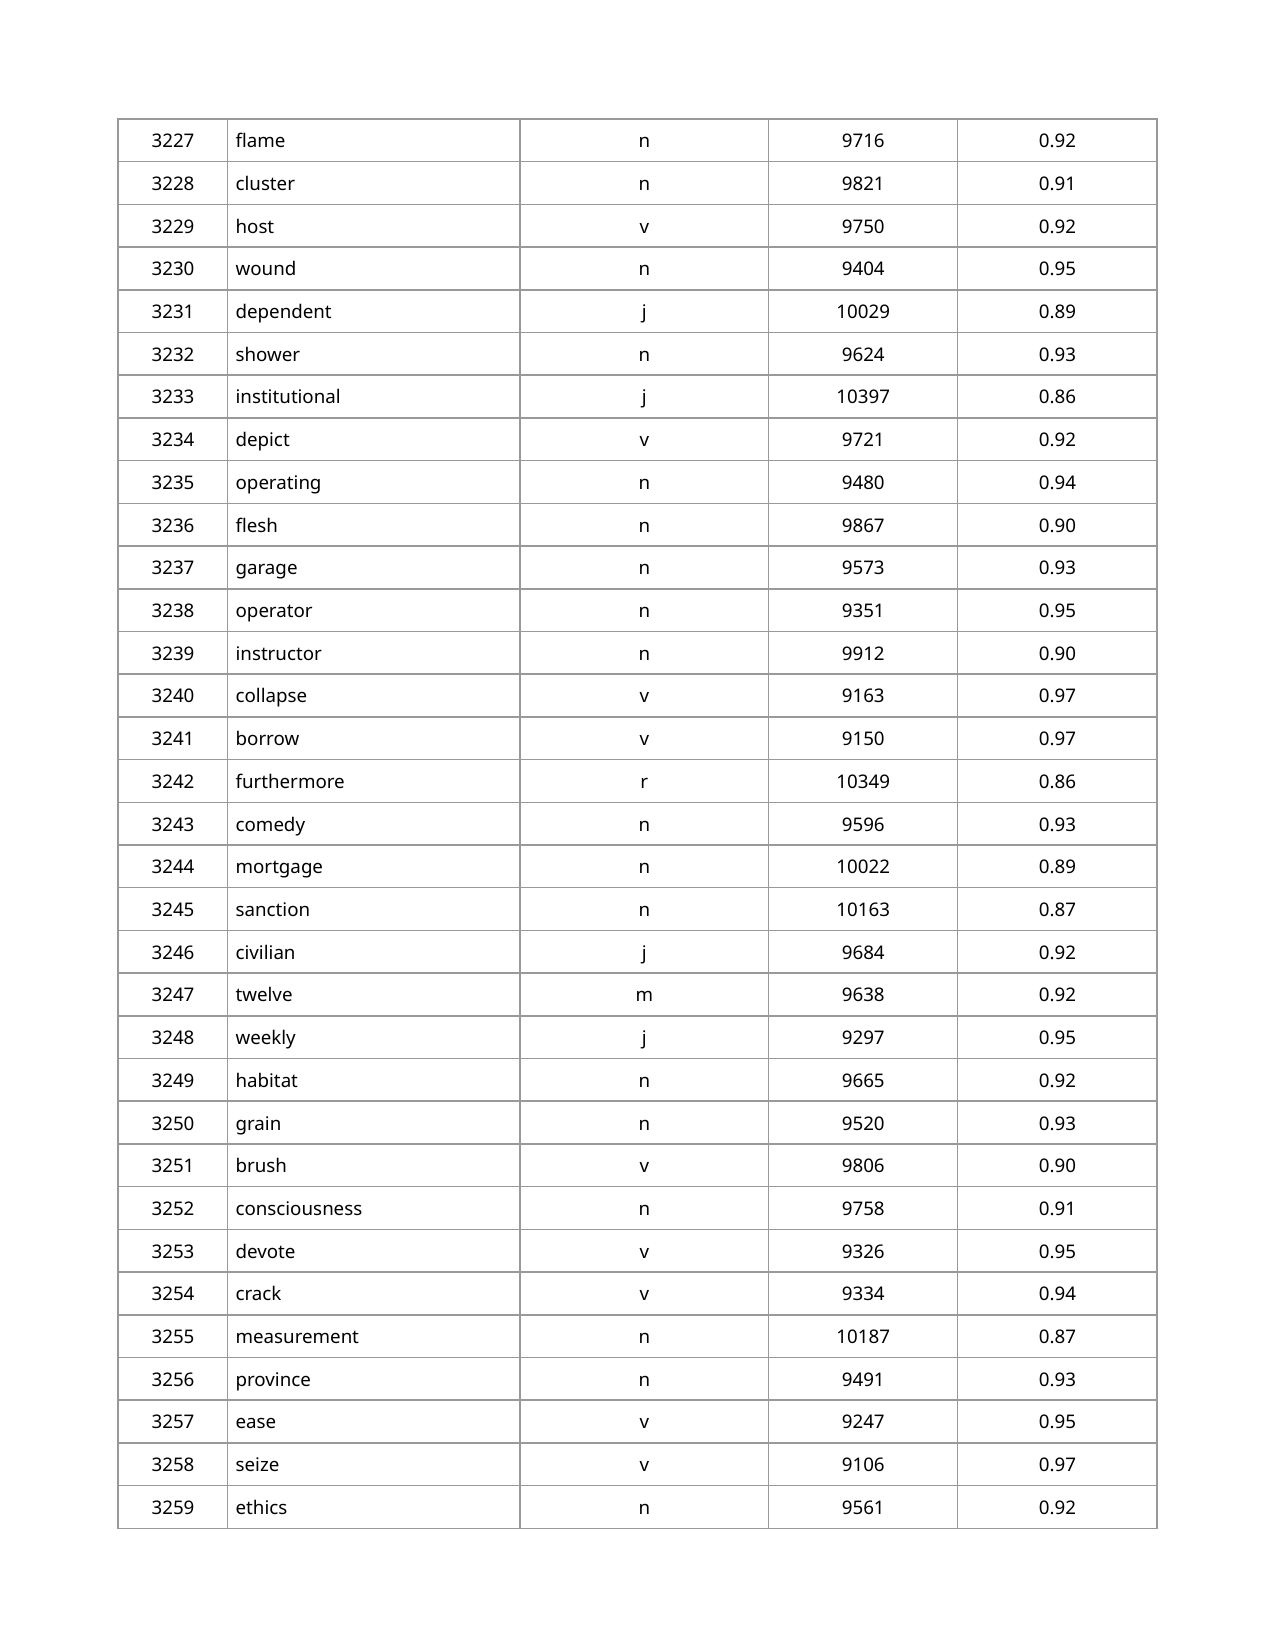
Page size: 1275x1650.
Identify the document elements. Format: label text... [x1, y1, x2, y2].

table_cell 9480 [769, 461, 957, 502]
table_cell 0.87 [958, 888, 1156, 929]
table_cell 3232 [119, 333, 227, 374]
table_cell brush [228, 1145, 519, 1186]
table_cell v [521, 1273, 768, 1314]
table_cell j [521, 1017, 768, 1058]
table_cell 3251 [119, 1145, 227, 1186]
table_cell 3239 [119, 632, 227, 673]
table_cell 9665 [769, 1059, 957, 1100]
table_cell weekly [228, 1017, 519, 1058]
table_cell 0.95 [958, 1401, 1156, 1442]
table_cell 3230 [119, 248, 227, 289]
table_cell 9573 [769, 547, 957, 588]
table_cell n [521, 1316, 768, 1357]
table_cell 0.89 [958, 846, 1156, 887]
table_cell comedy [228, 803, 519, 844]
table_cell 0.95 [958, 248, 1156, 289]
table_cell 3240 [119, 675, 227, 716]
table_cell habitat [228, 1059, 519, 1100]
table_cell 0.92 [958, 931, 1156, 972]
table_cell 10187 [769, 1316, 957, 1357]
table_cell devote [228, 1230, 519, 1271]
table_cell 0.95 [958, 1230, 1156, 1271]
table_cell 3246 [119, 931, 227, 972]
table_cell 3244 [119, 846, 227, 887]
table_cell n [521, 162, 768, 203]
table_cell wound [228, 248, 519, 289]
table_cell 10163 [769, 888, 957, 929]
table_cell 3243 [119, 803, 227, 844]
table_cell measurement [228, 1316, 519, 1357]
table_cell flesh [228, 504, 519, 545]
table_cell host [228, 205, 519, 246]
table_cell 0.87 [958, 1316, 1156, 1357]
table_cell n [521, 590, 768, 631]
table_cell n [521, 1059, 768, 1100]
table_cell n [521, 1486, 768, 1527]
table_cell 3234 [119, 419, 227, 460]
table_cell 3235 [119, 461, 227, 502]
table_cell 0.94 [958, 461, 1156, 502]
table_cell 9297 [769, 1017, 957, 1058]
table_cell 3253 [119, 1230, 227, 1271]
table_cell 3229 [119, 205, 227, 246]
table_cell m [521, 974, 768, 1015]
table_cell instructor [228, 632, 519, 673]
table_cell 9716 [769, 120, 957, 161]
table_cell n [521, 333, 768, 374]
table_cell 0.93 [958, 1358, 1156, 1399]
table_cell 10397 [769, 376, 957, 417]
table_cell 3241 [119, 718, 227, 759]
table_cell grain [228, 1102, 519, 1143]
table_cell 3238 [119, 590, 227, 631]
table_cell v [521, 1444, 768, 1485]
table_cell 3245 [119, 888, 227, 929]
table_cell 9520 [769, 1102, 957, 1143]
table_cell 9638 [769, 974, 957, 1015]
table_cell 0.93 [958, 803, 1156, 844]
table_cell 0.91 [958, 162, 1156, 203]
table_cell 9334 [769, 1273, 957, 1314]
table_cell 9106 [769, 1444, 957, 1485]
table_cell institutional [228, 376, 519, 417]
table_cell collapse [228, 675, 519, 716]
table_cell 9404 [769, 248, 957, 289]
table_cell 3242 [119, 760, 227, 801]
table_cell 10349 [769, 760, 957, 801]
table_cell 0.97 [958, 675, 1156, 716]
table_cell n [521, 846, 768, 887]
table_cell 9806 [769, 1145, 957, 1186]
table_cell v [521, 718, 768, 759]
table_cell 9561 [769, 1486, 957, 1527]
table_cell 0.90 [958, 632, 1156, 673]
table_cell 0.90 [958, 1145, 1156, 1186]
table_cell v [521, 1145, 768, 1186]
table_cell v [521, 205, 768, 246]
table_cell 0.93 [958, 333, 1156, 374]
table_cell 0.92 [958, 205, 1156, 246]
table_cell 9624 [769, 333, 957, 374]
table_cell 9351 [769, 590, 957, 631]
table_cell 9491 [769, 1358, 957, 1399]
table_cell 9758 [769, 1187, 957, 1228]
table_cell flame [228, 120, 519, 161]
table_cell 10022 [769, 846, 957, 887]
table_cell r [521, 760, 768, 801]
table_cell j [521, 931, 768, 972]
table_cell 3252 [119, 1187, 227, 1228]
table_cell 0.92 [958, 974, 1156, 1015]
table_cell 3256 [119, 1358, 227, 1399]
table_cell n [521, 888, 768, 929]
table_cell sanction [228, 888, 519, 929]
table_cell 0.91 [958, 1187, 1156, 1228]
table_cell 9750 [769, 205, 957, 246]
table_cell 0.92 [958, 1059, 1156, 1100]
table_cell 3237 [119, 547, 227, 588]
table_cell 0.97 [958, 718, 1156, 759]
table_cell mortgage [228, 846, 519, 887]
table_cell 0.92 [958, 419, 1156, 460]
table_cell 3231 [119, 291, 227, 332]
table_cell twelve [228, 974, 519, 1015]
table_cell 3247 [119, 974, 227, 1015]
table_cell 9912 [769, 632, 957, 673]
table_cell 9163 [769, 675, 957, 716]
table_cell ease [228, 1401, 519, 1442]
table_cell garage [228, 547, 519, 588]
table_cell 9721 [769, 419, 957, 460]
table_cell 0.89 [958, 291, 1156, 332]
table_cell province [228, 1358, 519, 1399]
table_cell n [521, 461, 768, 502]
table_cell 3257 [119, 1401, 227, 1442]
table_cell n [521, 803, 768, 844]
table_cell 3236 [119, 504, 227, 545]
table_cell civilian [228, 931, 519, 972]
table_cell 0.92 [958, 120, 1156, 161]
table_cell 0.90 [958, 504, 1156, 545]
table_cell j [521, 376, 768, 417]
table_cell 0.97 [958, 1444, 1156, 1485]
table_cell n [521, 1102, 768, 1143]
table_cell n [521, 248, 768, 289]
table_cell 9326 [769, 1230, 957, 1271]
table_cell furthermore [228, 760, 519, 801]
table_cell 3255 [119, 1316, 227, 1357]
table_cell dependent [228, 291, 519, 332]
table_cell n [521, 120, 768, 161]
table_cell n [521, 1187, 768, 1228]
table_cell 0.92 [958, 1486, 1156, 1527]
table_cell operating [228, 461, 519, 502]
table_cell 3250 [119, 1102, 227, 1143]
table_cell crack [228, 1273, 519, 1314]
table_cell 9684 [769, 931, 957, 972]
table_cell 9821 [769, 162, 957, 203]
table_cell 3254 [119, 1273, 227, 1314]
table_cell 0.95 [958, 590, 1156, 631]
table_cell v [521, 675, 768, 716]
table_cell 10029 [769, 291, 957, 332]
table_cell 0.94 [958, 1273, 1156, 1314]
table_cell 3259 [119, 1486, 227, 1527]
table_cell n [521, 632, 768, 673]
table_cell shower [228, 333, 519, 374]
table_cell 0.86 [958, 760, 1156, 801]
table_cell n [521, 1358, 768, 1399]
table_cell v [521, 1401, 768, 1442]
table_cell 9596 [769, 803, 957, 844]
table_cell 3228 [119, 162, 227, 203]
table_cell 3227 [119, 120, 227, 161]
table_cell operator [228, 590, 519, 631]
table_cell depict [228, 419, 519, 460]
table_cell cluster [228, 162, 519, 203]
table_cell consciousness [228, 1187, 519, 1228]
table_cell v [521, 1230, 768, 1271]
table_cell n [521, 504, 768, 545]
table_cell 3248 [119, 1017, 227, 1058]
table_cell 3233 [119, 376, 227, 417]
table_cell ethics [228, 1486, 519, 1527]
table_cell 3258 [119, 1444, 227, 1485]
table_cell 0.93 [958, 1102, 1156, 1143]
table_cell v [521, 419, 768, 460]
table_cell 9247 [769, 1401, 957, 1442]
table_cell 9867 [769, 504, 957, 545]
table_cell n [521, 547, 768, 588]
table_cell seize [228, 1444, 519, 1485]
table_cell j [521, 291, 768, 332]
table_cell 0.86 [958, 376, 1156, 417]
table_cell 3249 [119, 1059, 227, 1100]
table_cell 0.95 [958, 1017, 1156, 1058]
table_cell 9150 [769, 718, 957, 759]
table_cell 0.93 [958, 547, 1156, 588]
table_cell borrow [228, 718, 519, 759]
